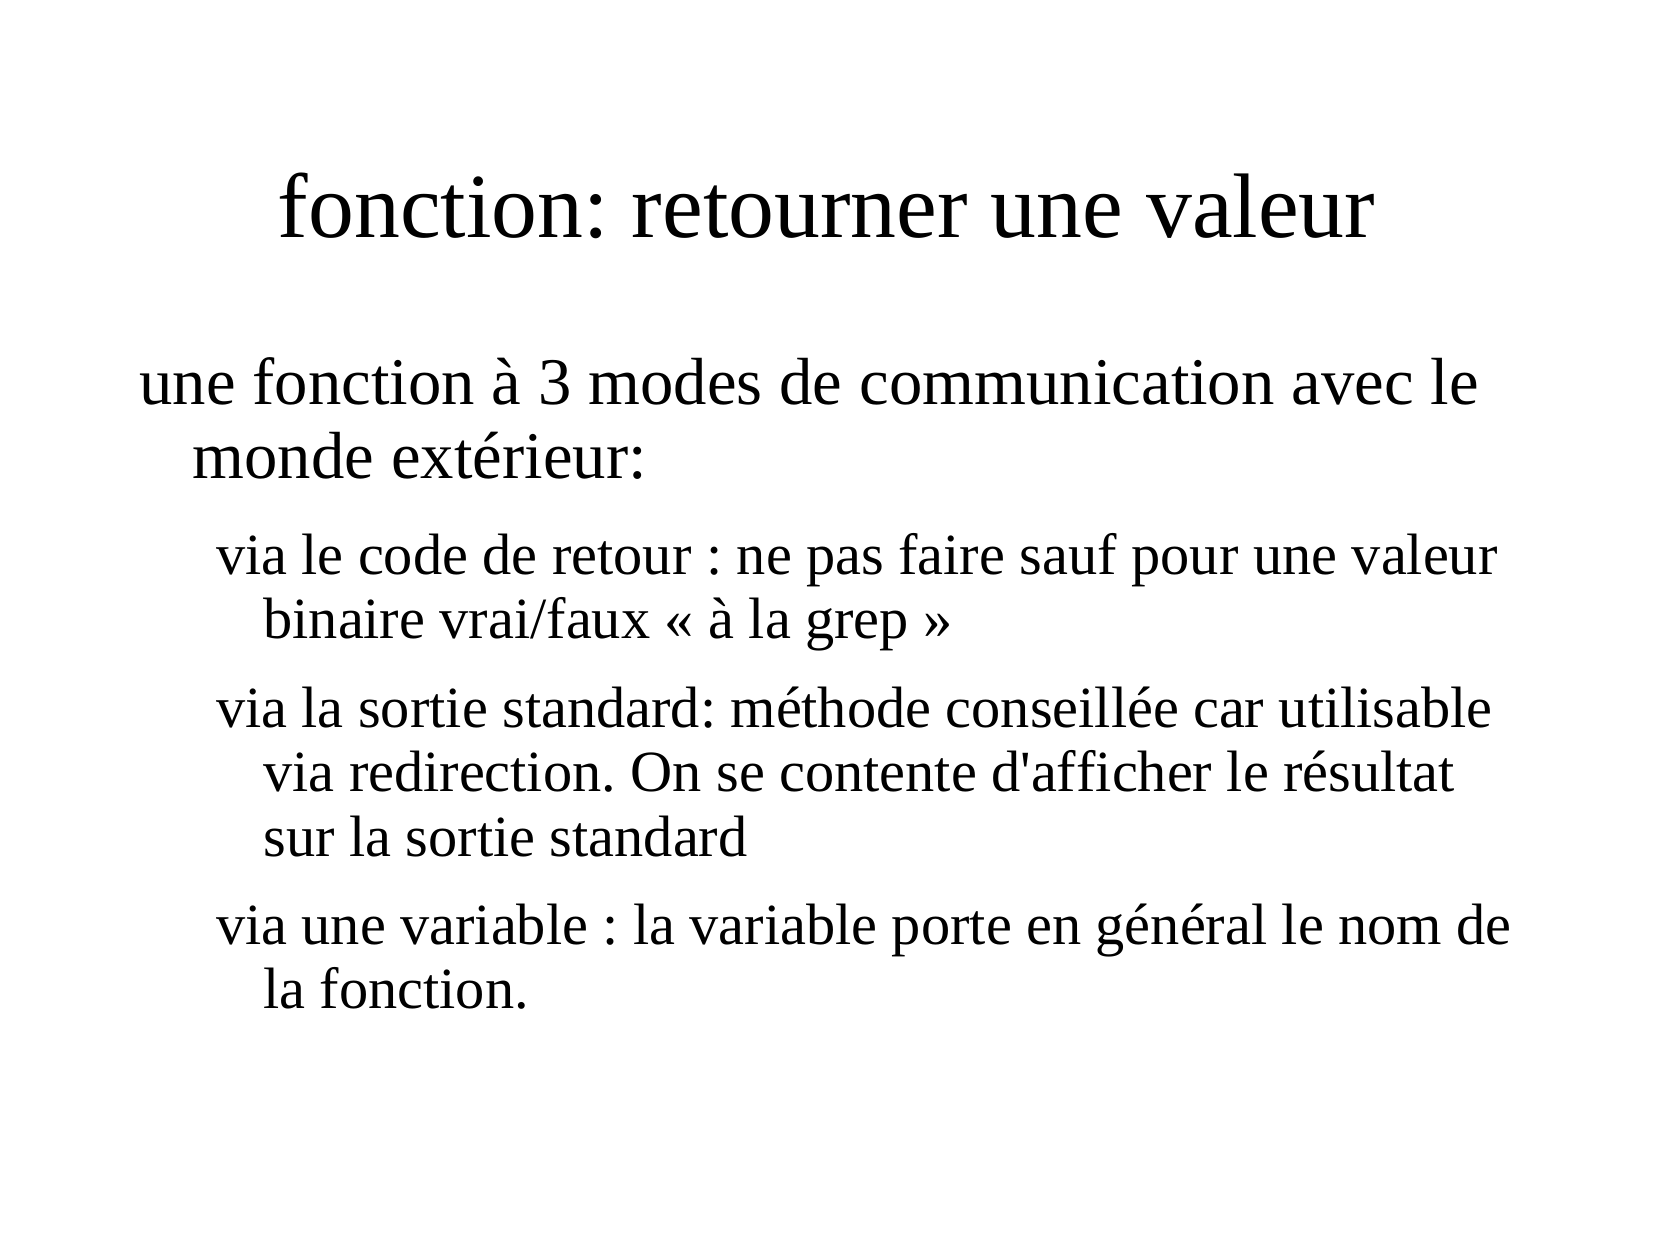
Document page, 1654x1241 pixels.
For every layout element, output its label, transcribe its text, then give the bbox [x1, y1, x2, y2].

list une fonction à 3 modes de communication avec le monde extérieur: via le code de retour : ne pas faire sauf pour une valeur binaire vrai/faux « à la grep » via la sortie standard: méthode conseillée car utilisable via redirection. On se contente d'afficher le résultat sur la sortie standard via une variable : la variable porte en général le nom de la fonction. [121, 344, 1534, 1127]
title fonction: retourner une valeur [121, 102, 1534, 311]
